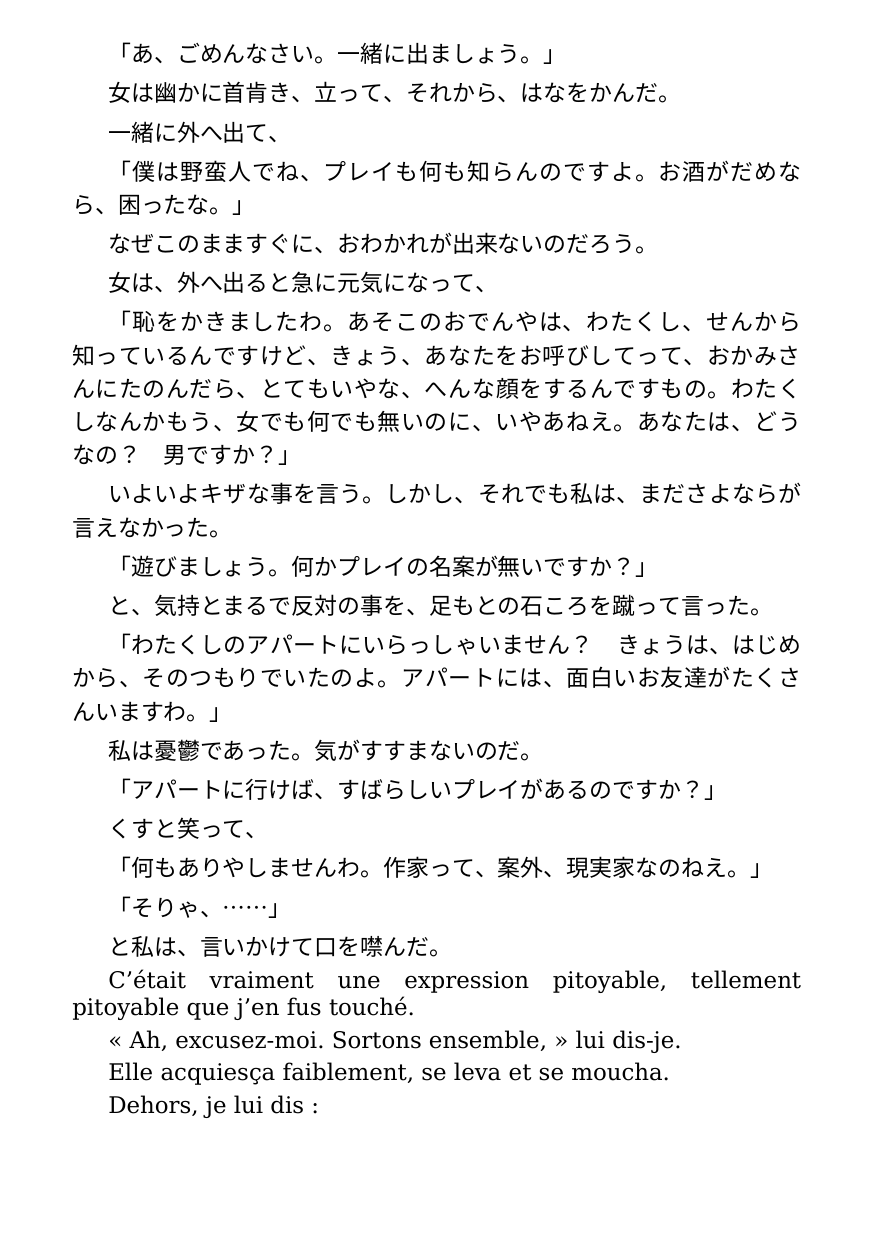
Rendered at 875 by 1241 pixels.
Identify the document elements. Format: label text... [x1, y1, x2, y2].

text くすと笑って、 [72, 811, 802, 844]
text 「遊びましょう。何かプレイの名案が無いですか？」 [72, 549, 802, 582]
text 女は幽かに首肯き、立って、それから、はなをかんだ。 [72, 75, 802, 108]
text Dehors, je lui dis : [72, 1092, 802, 1119]
text C’était vraiment une expression pitoyable, tellement pitoyable que j’en fus touché. [72, 968, 802, 1021]
text 「そりゃ、……」 [72, 889, 802, 923]
text 「何もありやしませんわ。作家って、案外、現実家なのねえ。」 [72, 850, 802, 883]
text « Ah, excusez-moi. Sortons ensemble, » lui dis-je. [72, 1027, 802, 1054]
text 女は、外へ出ると急に元気になって、 [72, 265, 802, 298]
text いよいよキザな事を言う。しかし、それでも私は、まださよならが言えなかった。 [72, 476, 802, 543]
text Elle acquiesça faiblement, se leva et se moucha. [72, 1059, 802, 1086]
text 一緒に外へ出て、 [72, 114, 802, 148]
text 「恥をかきましたわ。あそこのおでんやは、わたくし、せんから知っているんですけど、きょう、あなたをお呼びしてって、おかみさんにたのんだら、とてもいやな、へんな顔をするんですもの。わたくしなんかもう、女でも何でも無いのに、いやあねえ。あなたは、どうなの？ 男ですか？」 [72, 304, 802, 470]
text 「アパートに行けば、すばらしいプレイがあるのですか？」 [72, 772, 802, 805]
text と私は、言いかけて口を噤んだ。 [72, 928, 802, 962]
text なぜこのまますぐに、おわかれが出来ないのだろう。 [72, 226, 802, 259]
text 「あ、ごめんなさい。一緒に出ましょう。」 [72, 36, 802, 69]
text 私は憂鬱であった。気がすすまないのだ。 [72, 733, 802, 766]
text 「わたくしのアパートにいらっしゃいません？ きょうは、はじめから、そのつもりでいたのよ。アパートには、面白いお友達がたくさんいますわ。」 [72, 627, 802, 727]
text と、気持とまるで反対の事を、足もとの石ころを蹴って言った。 [72, 588, 802, 621]
text 「僕は野蛮人でね、プレイも何も知らんのですよ。お酒がだめなら、困ったな。」 [72, 153, 802, 220]
